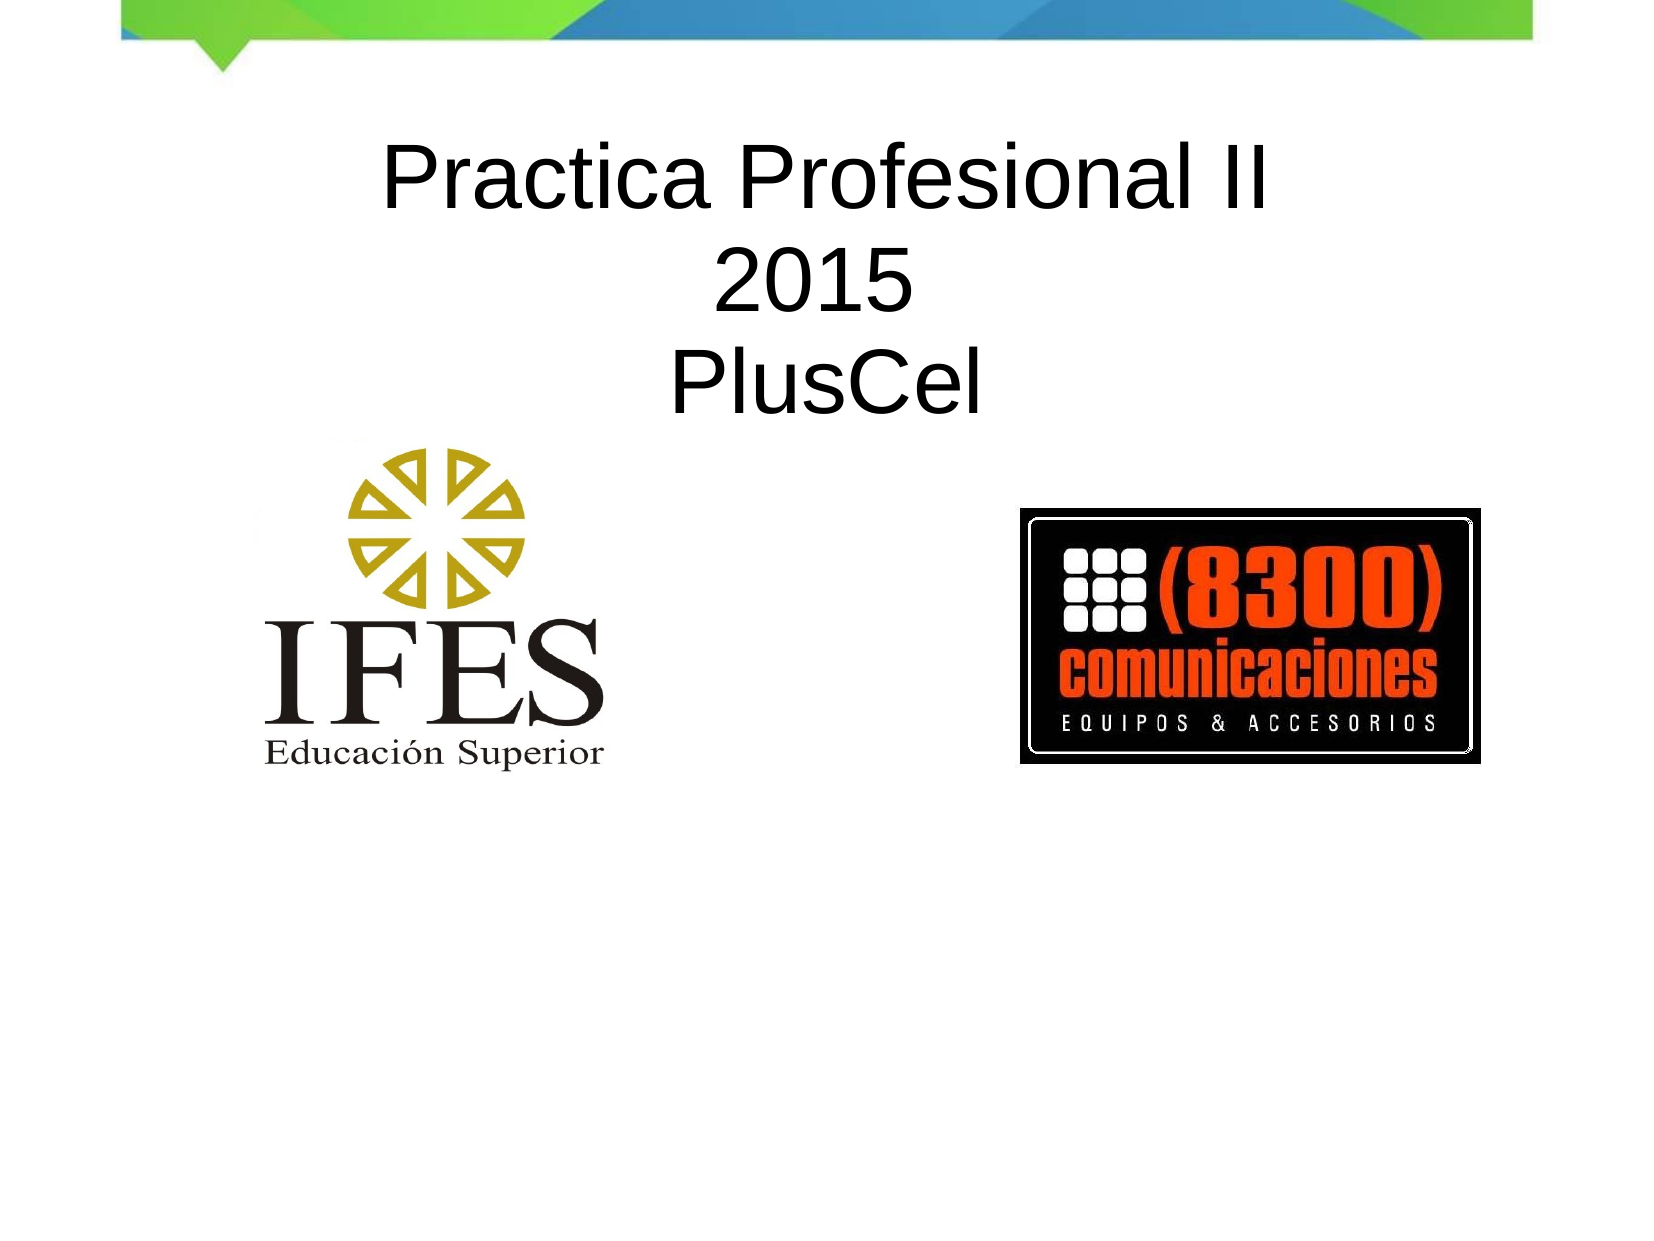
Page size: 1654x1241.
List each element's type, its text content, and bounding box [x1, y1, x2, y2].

title Practica Profesional II 2015 PlusCel [82, 125, 1571, 434]
picture [0, 0, 1654, 1241]
